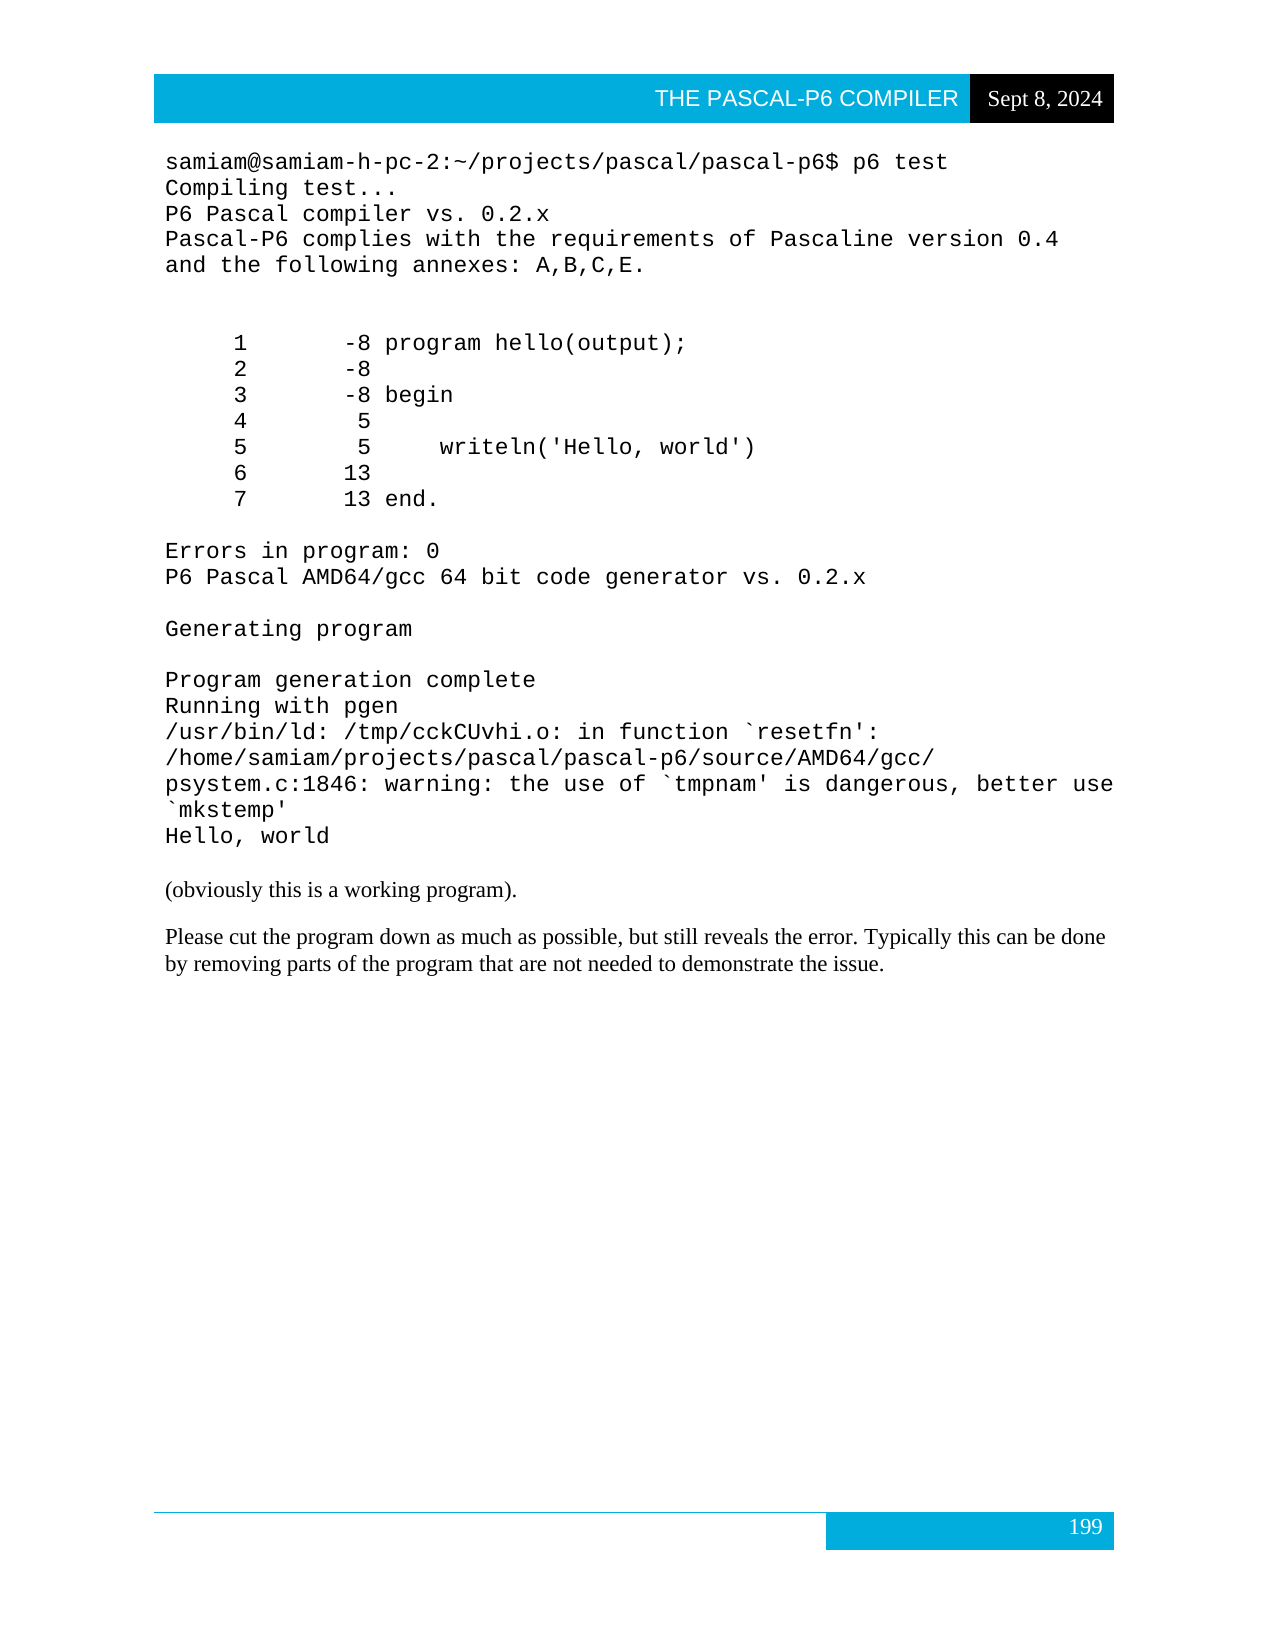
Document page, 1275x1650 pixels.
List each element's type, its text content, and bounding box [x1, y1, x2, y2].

text 4 5 [165, 409, 1125, 435]
text 7 13 end. [165, 487, 1125, 513]
text Running with pgen [165, 695, 1125, 721]
text Please cut the program down as much as possible, but still reveals the error. Typically this can be done by removing parts of the program that are not needed to demonstrate the issue. [165, 923, 1125, 976]
text P6 Pascal AMD64/gcc 64 bit code generator vs. 0.2.x [165, 565, 1125, 591]
text 5 5 writeln('Hello, world') [165, 435, 1125, 461]
text Program generation complete [165, 669, 1125, 695]
text Compiling test... [165, 176, 1125, 202]
text (obviously this is a working program). [165, 876, 1125, 903]
text 2 -8 [165, 357, 1125, 383]
text Hello, world [165, 824, 1125, 850]
text Pascal-P6 complies with the requirements of Pascaline version 0.4 [165, 228, 1125, 254]
text Generating program [165, 617, 1125, 643]
text /home/samiam/projects/pascal/pascal-p6/source/AMD64/gcc/psystem.c:1846: warning: the use of `tmpnam' is dangerous, better use `mkstemp' [165, 747, 1125, 824]
text 6 13 [165, 461, 1125, 487]
text /usr/bin/ld: /tmp/cckCUvhi.o: in function `resetfn': [165, 721, 1125, 747]
text 1 -8 program hello(output); [165, 332, 1125, 357]
text 3 -8 begin [165, 383, 1125, 409]
text samiam@samiam-h-pc-2:~/projects/pascal/pascal-p6$ p6 test [165, 150, 1125, 176]
text and the following annexes: A,B,C,E. [165, 254, 1125, 280]
text P6 Pascal compiler vs. 0.2.x [165, 202, 1125, 228]
text Errors in program: 0 [165, 539, 1125, 565]
